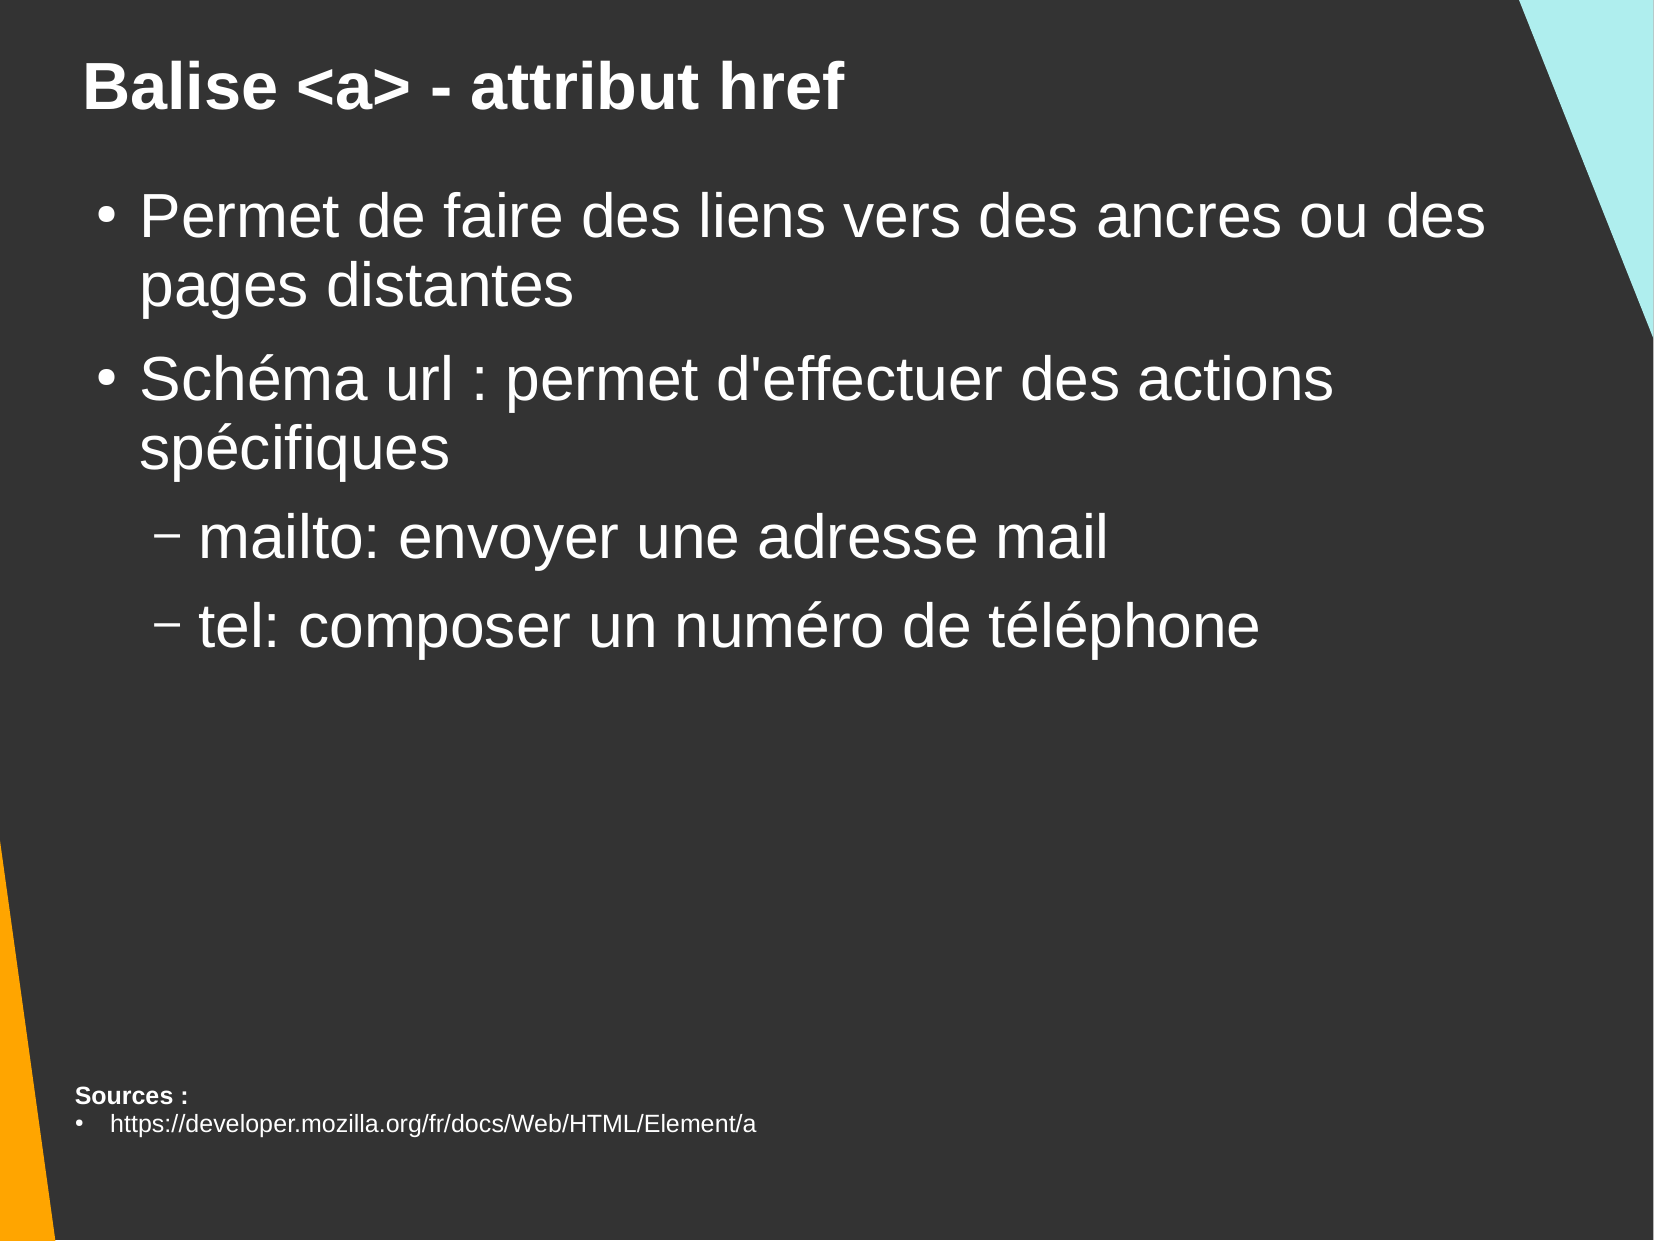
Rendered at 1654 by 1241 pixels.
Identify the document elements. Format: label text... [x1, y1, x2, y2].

title Balise <a> - attribut href [82, 49, 1571, 152]
text_box [0, 840, 56, 1241]
text_box Sources : https://developer.mozilla.org/fr/docs/Web/HTML/Element/a [60, 1074, 1546, 1241]
list Permet de faire des liens vers des ancres ou des pages distantes Schéma url : permet d'effectuer des actions spécifiques mailto: envoyer une adresse mail tel: composer un numéro de téléphone [80, 180, 1605, 662]
text_box [1519, 0, 1654, 340]
